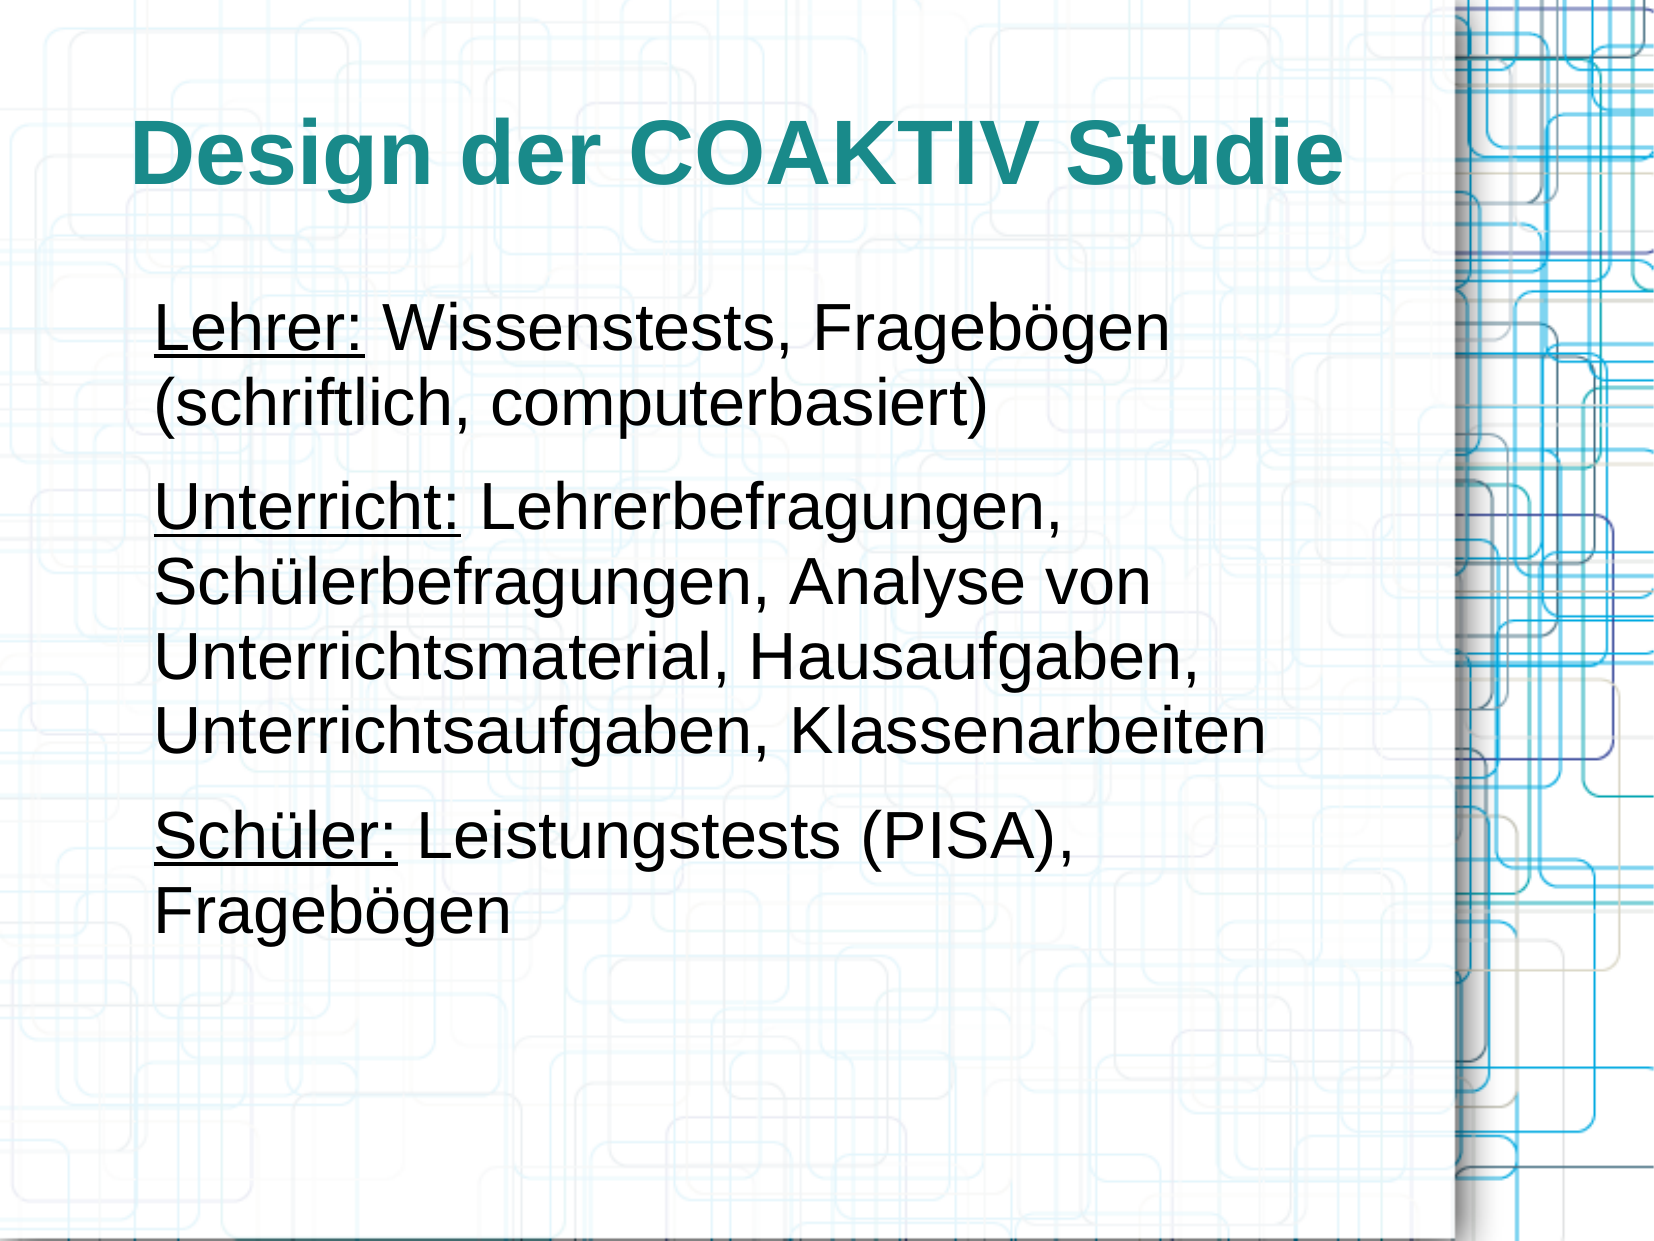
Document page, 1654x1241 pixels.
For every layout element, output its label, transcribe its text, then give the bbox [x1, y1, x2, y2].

list Lehrer: Wissenstests, Fragebögen (schriftlich, computerbasiert) Unterricht: Lehrerbefragungen, Schülerbefragungen, Analyse von Unterrichtsmaterial, Hausaufgaben, Unterrichtsaufgaben, Klassenarbeiten Schüler: Leistungstests (PISA), Fragebögen [82, 290, 1418, 1109]
title Design der COAKTIV Studie [59, 49, 1418, 257]
picture [0, 0, 1654, 1241]
